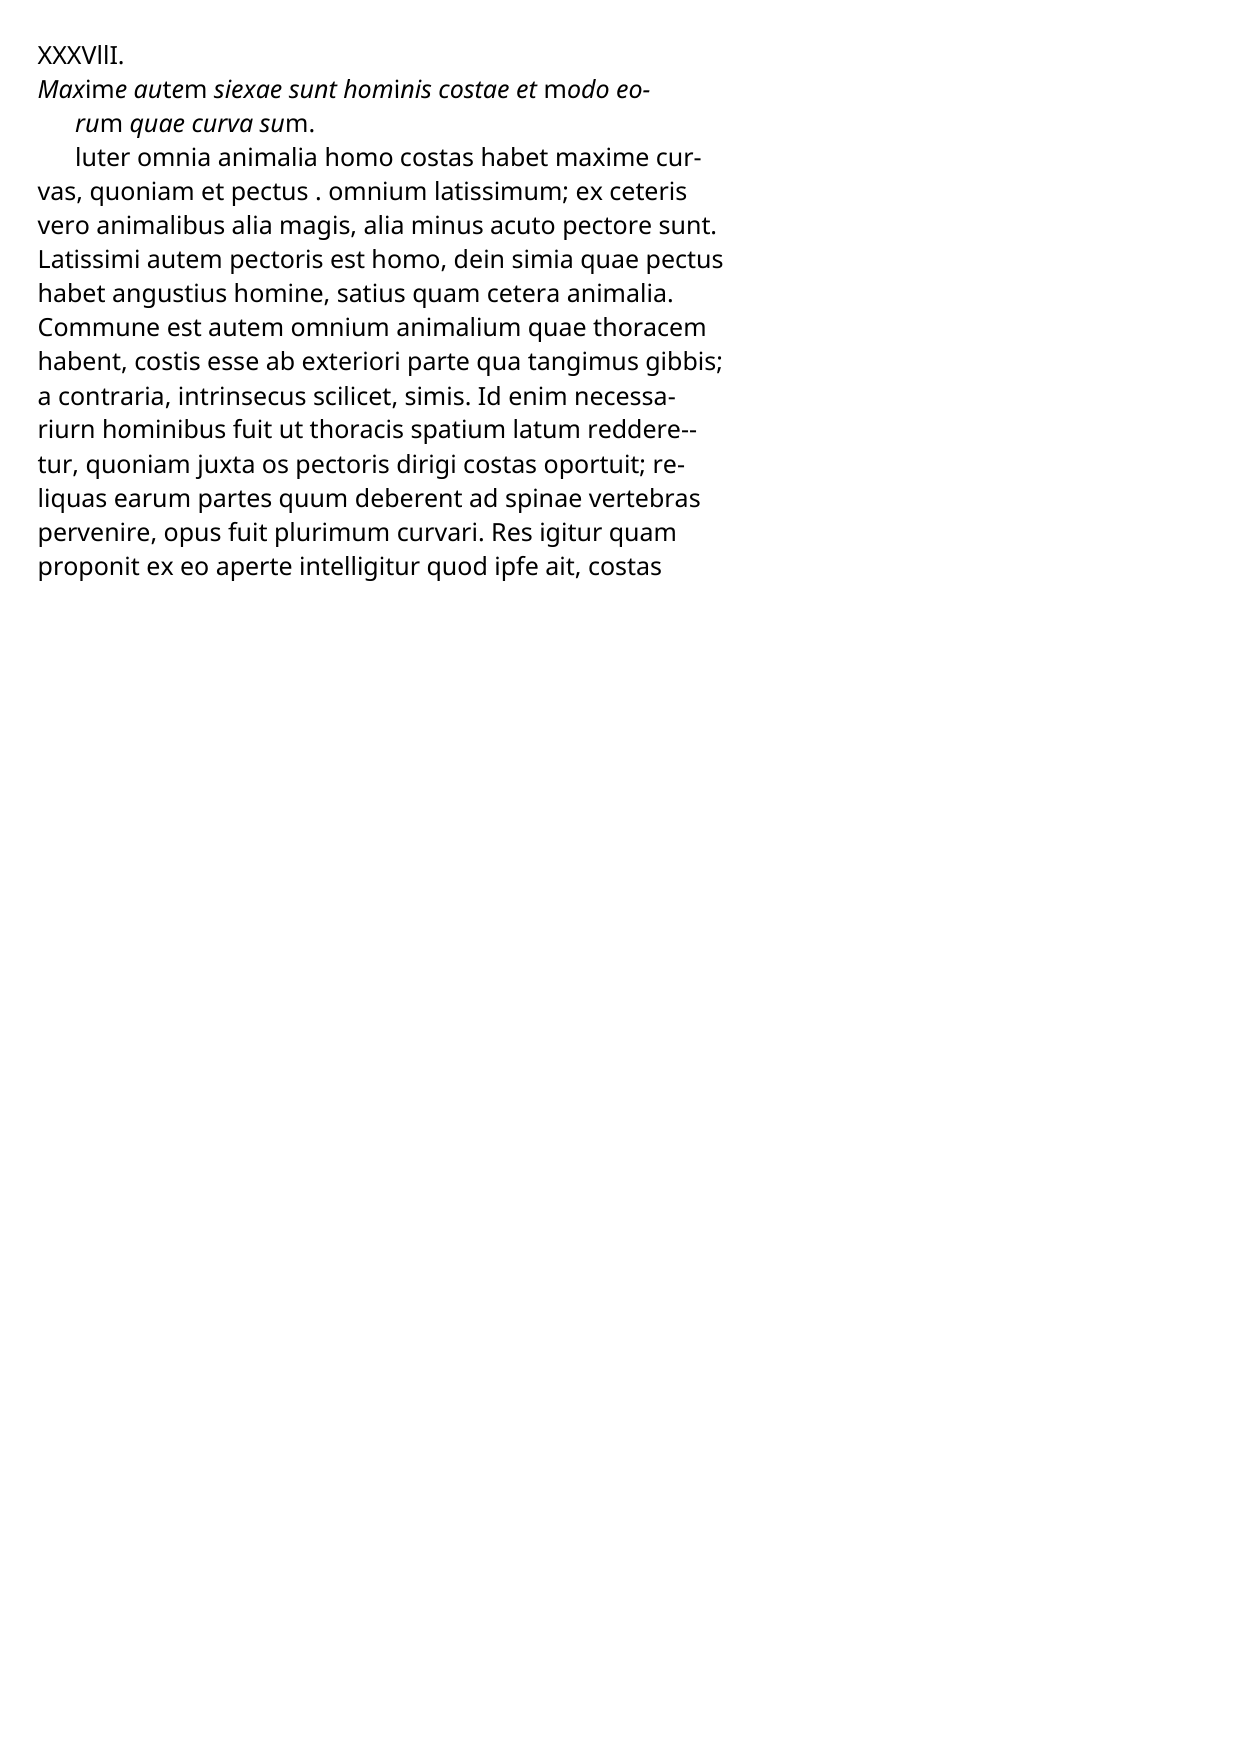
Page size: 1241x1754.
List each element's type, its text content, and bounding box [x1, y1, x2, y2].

text XXXVllI. [37, 37, 1203, 72]
text luter omnia animalia homo costas habet maxime cur- vas, quoniam et pectus . omnium latissimum; ex ceteris vero animalibus alia magis, alia minus acuto pectore sunt. Latissimi autem pectoris est homo, dein simia quae pectus habet angustius homine, satius quam cetera animalia. Commune est autem omnium animalium quae thoracem habent, costis esse ab exteriori parte qua tangimus gibbis; a contraria, intrinsecus scilicet, simis. Id enim necessa- riurn hominibus fuit ut thoracis spatium latum reddere-- tur, quoniam juxta os pectoris dirigi costas oportuit; re- liquas earum partes quum deberent ad spinae vertebras pervenire, opus fuit plurimum curvari. Res igitur quam proponit ex eo aperte intelligitur quod ipfe ait, costas [37, 140, 1203, 582]
text Maxime autem siexae sunt hominis costae et modo eo- rum quae curva sum. [37, 72, 1203, 140]
